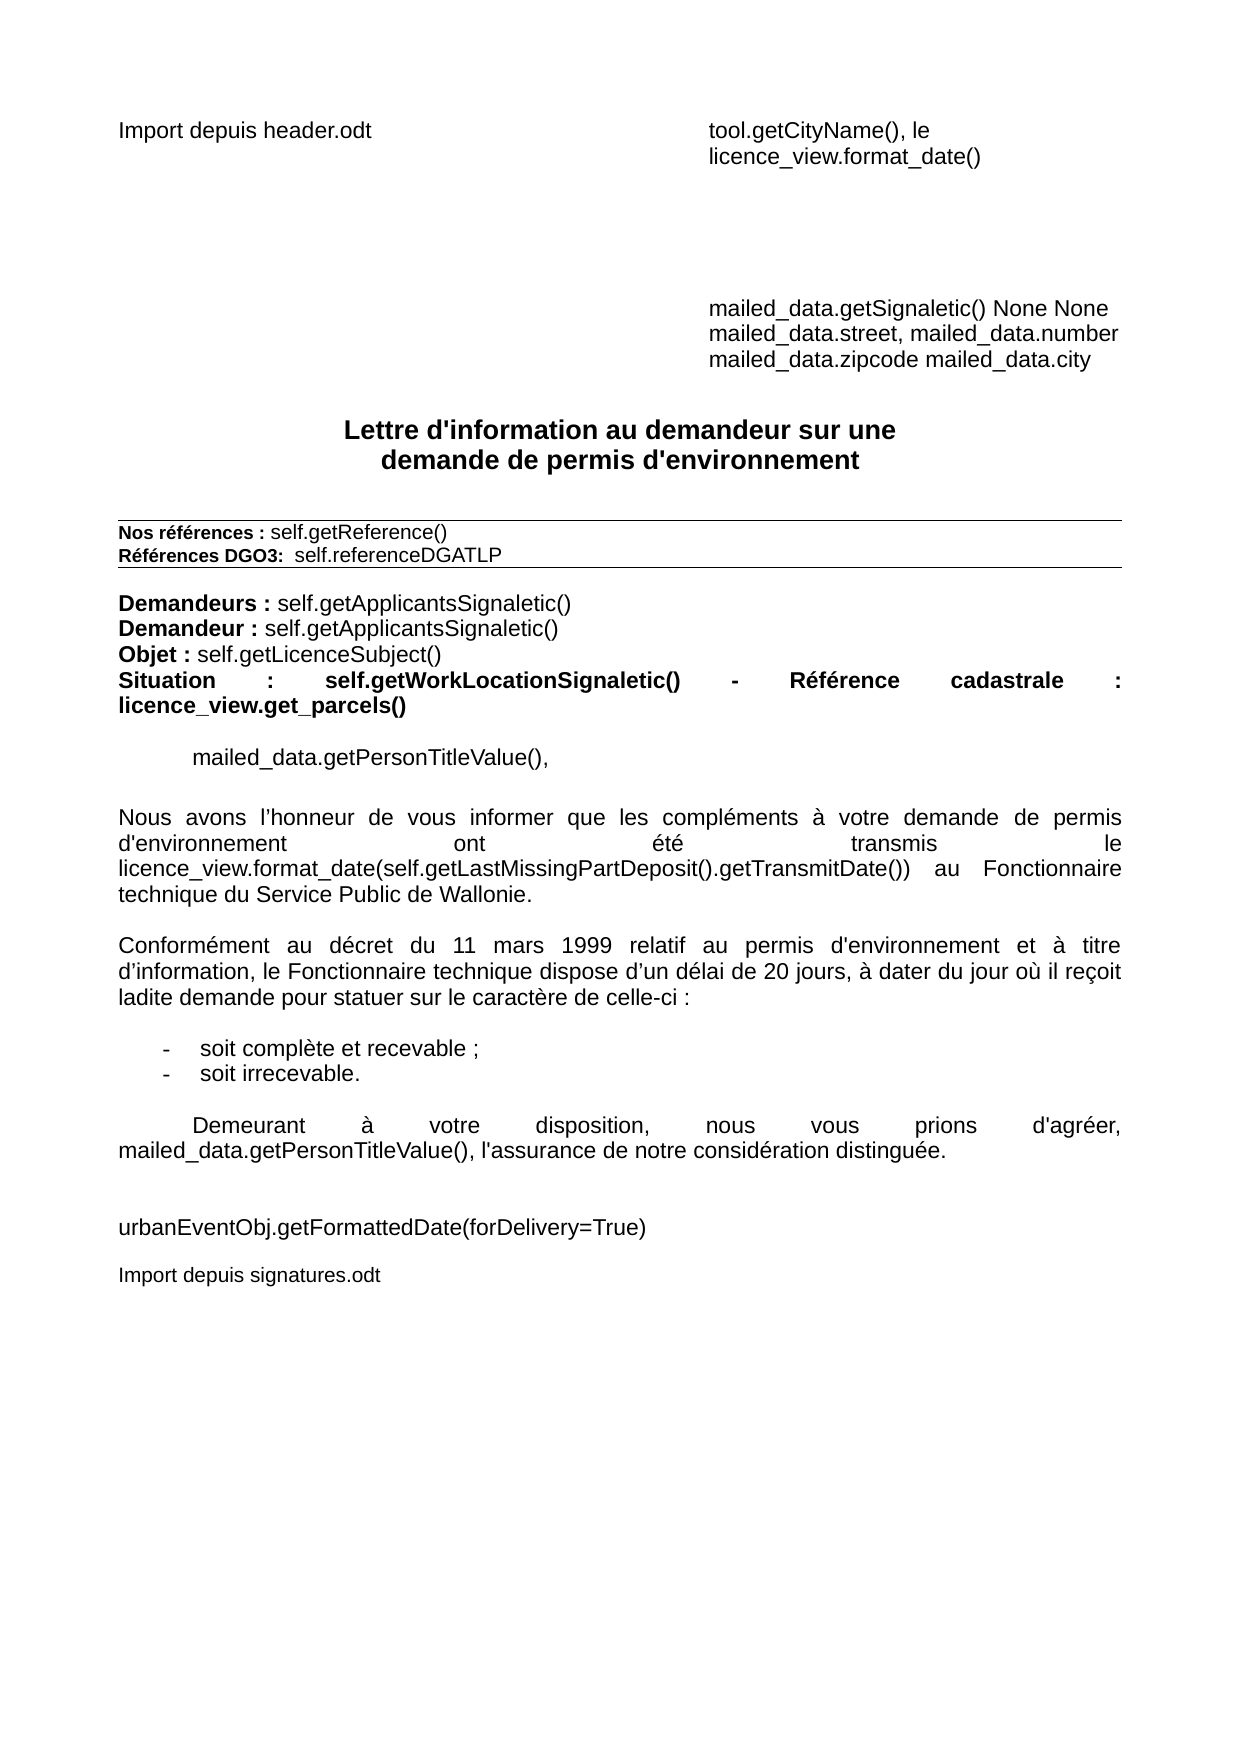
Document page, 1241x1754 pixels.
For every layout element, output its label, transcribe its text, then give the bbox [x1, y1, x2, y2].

text Demeurant à votre disposition, nous vous prions d'agréer, mailed_data.getPersonTitleValue(), l'assurance de notre considération distinguée. [118, 1112, 1122, 1164]
title Lettre d'information au demandeur sur une [118, 415, 1122, 445]
text Conformément au décret du 11 mars 1999 relatif au permis d'environnement et à titre d’information, le Fonctionnaire technique dispose d’un délai de 20 jours, à dater du jour où il reçoit ladite demande pour statuer sur le caractère de celle-ci : [118, 933, 1122, 1010]
text mailed_data.getPersonTitleValue(), [118, 744, 1122, 770]
text Situation : self.getWorkLocationSignaletic() - Référence cadastrale : licence_view.get_parcels() [118, 667, 1122, 718]
text urbanEventObj.getFormattedDate(forDelivery=True) [118, 1215, 1122, 1241]
text Demandeurs : self.getApplicantsSignaletic() [118, 590, 1122, 616]
table_header Import depuis header.odt [118, 118, 708, 384]
text Objet : self.getLicenceSubject() [118, 642, 1122, 667]
text Nous avons l’honneur de vous informer que les compléments à votre demande de permis d'environnement ont été transmis le licence_view.format_date(self.getLastMissingPartDeposit().getTransmitDate()) au Fonctionnaire technique du Service Public de Wallonie. [118, 805, 1122, 907]
title demande de permis d'environnement [118, 445, 1122, 476]
text Nos références : self.getReference() [118, 521, 1122, 543]
text Demandeur : self.getApplicantsSignaletic() [118, 616, 1122, 642]
list soit complète et recevable ; [162, 1035, 1122, 1061]
text Références DGO3: self.referenceDGATLP [118, 543, 1122, 567]
list soit irrecevable. [162, 1061, 1122, 1087]
text Import depuis signatures.odt [118, 1264, 1122, 1287]
table_header tool.getCityName(), le licence_view.format_date() mailed_data.getSignaletic() None None mailed_data.street, mailed_data.number mailed_data.zipcode mailed_data.city [709, 118, 1128, 384]
